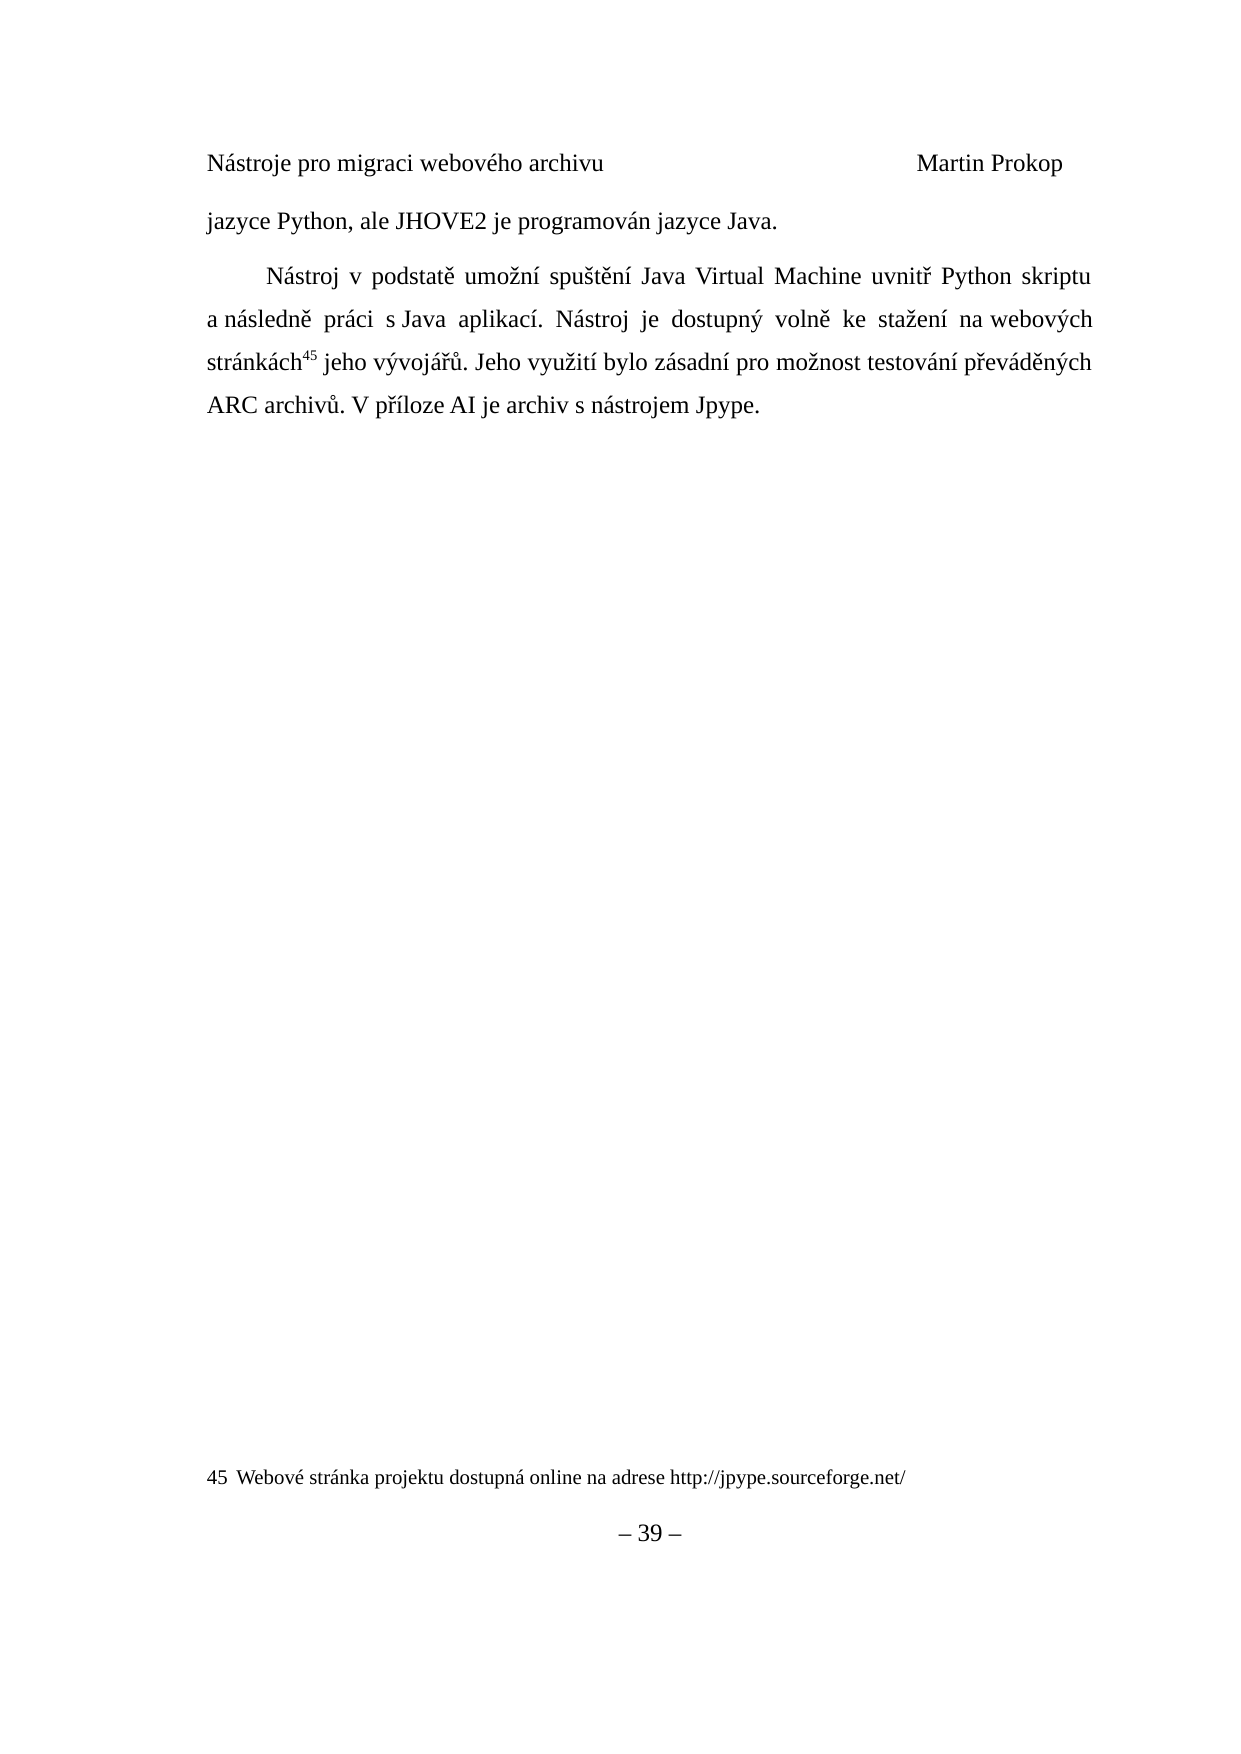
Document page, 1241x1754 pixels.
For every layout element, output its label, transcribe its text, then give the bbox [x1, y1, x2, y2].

text jazyce Python, ale JHOVE2 je programován jazyce Java. [207, 206, 1093, 234]
text Nástroj v podstatě umožní spuštění Java Virtual Machine uvnitř Python skriptu a následně práci s Java aplikací. Nástroj je dostupný volně ke stažení na webových stránkách jeho vývojářů. Jeho využití bylo zásadní pro možnost testování převáděných ARC archivů. V příloze AI je archiv s nástrojem Jpype. [207, 261, 1093, 419]
text Webové stránka projektu dostupná online na adrese http://jpype.sourceforge.net/ [207, 1465, 1093, 1489]
